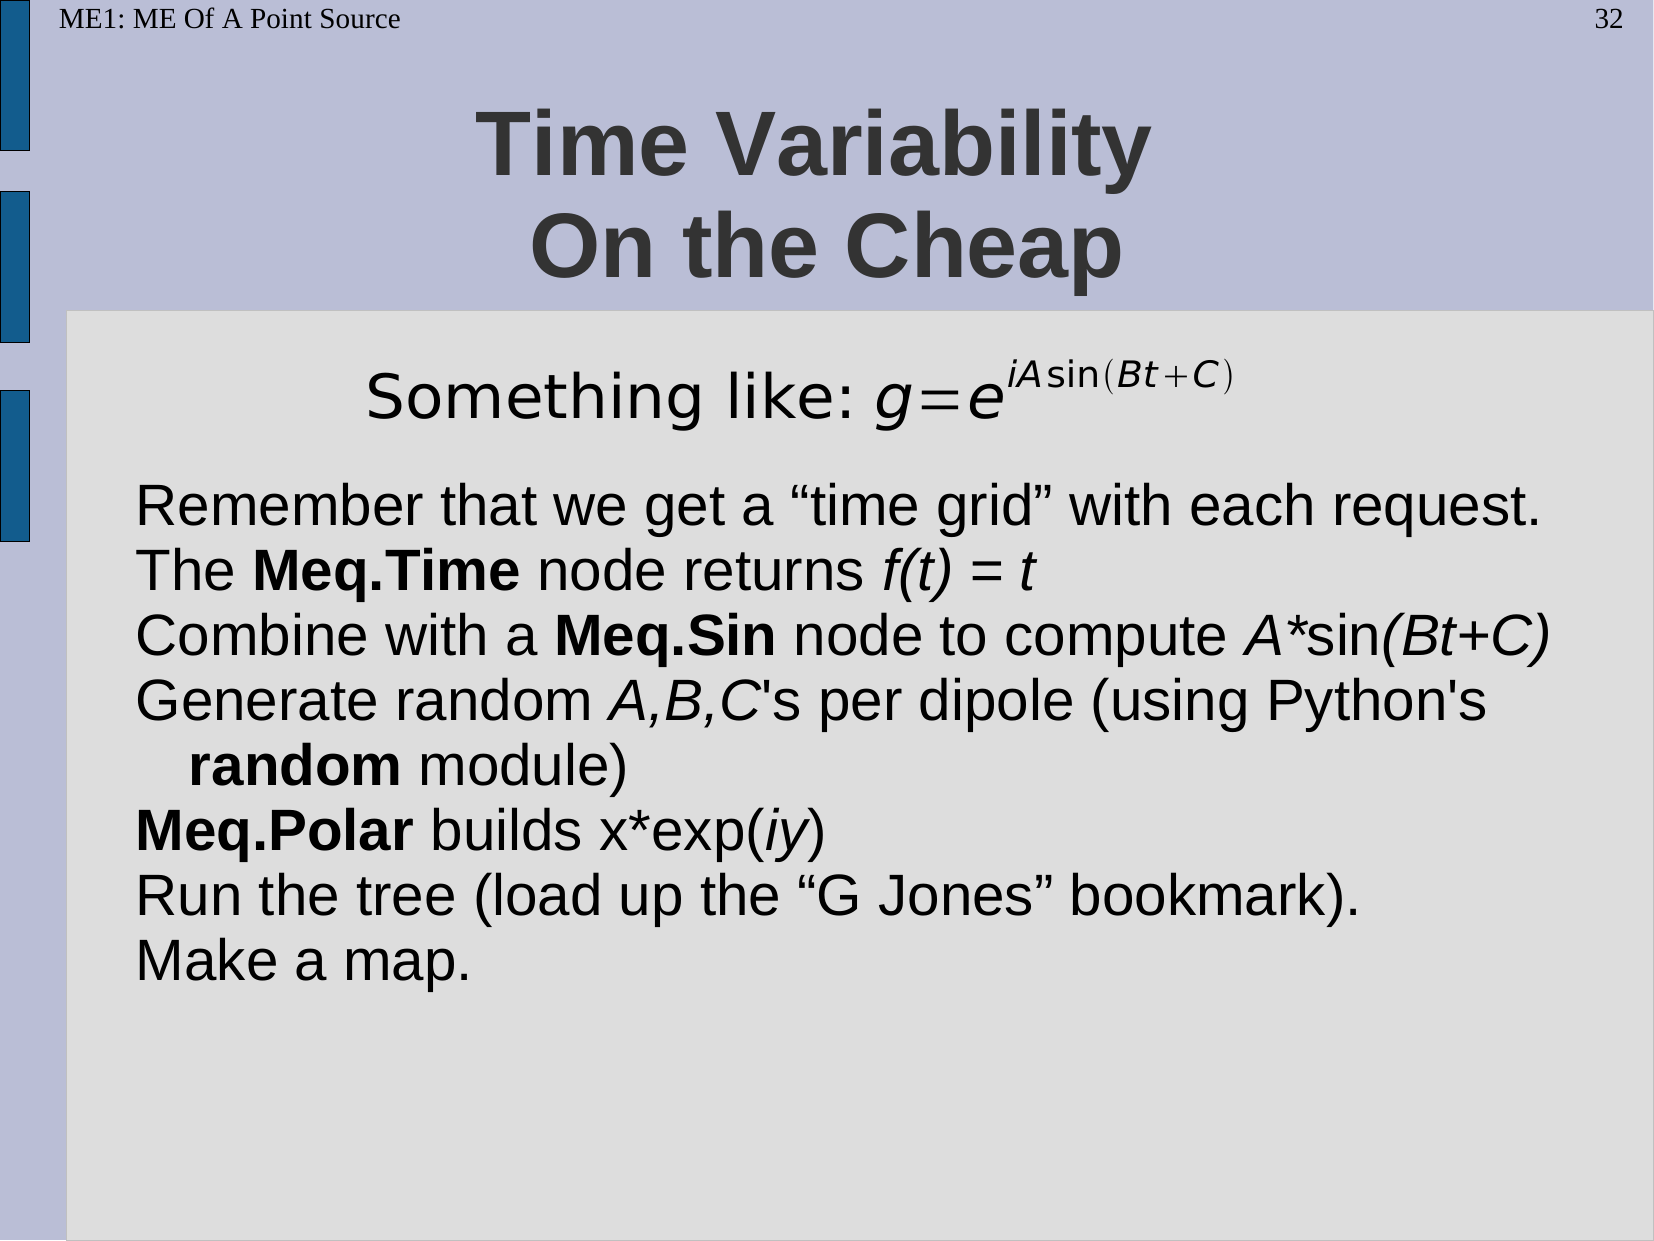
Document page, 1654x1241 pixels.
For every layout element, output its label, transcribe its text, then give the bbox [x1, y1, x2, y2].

chart [358, 354, 1241, 434]
title Time Variability On the Cheap [121, 87, 1534, 302]
list Remember that we get a “time grid” with each request. The Meq.Time node returns f(t) = t Combine with a Meq.Sin node to compute A*sin(Bt+C) Generate random A,B,C's per dipole (using Python's random module) Meq.Polar builds x*exp(iy) Run the tree (load up the “G Jones” bookmark). Make a map. [118, 472, 1595, 1150]
